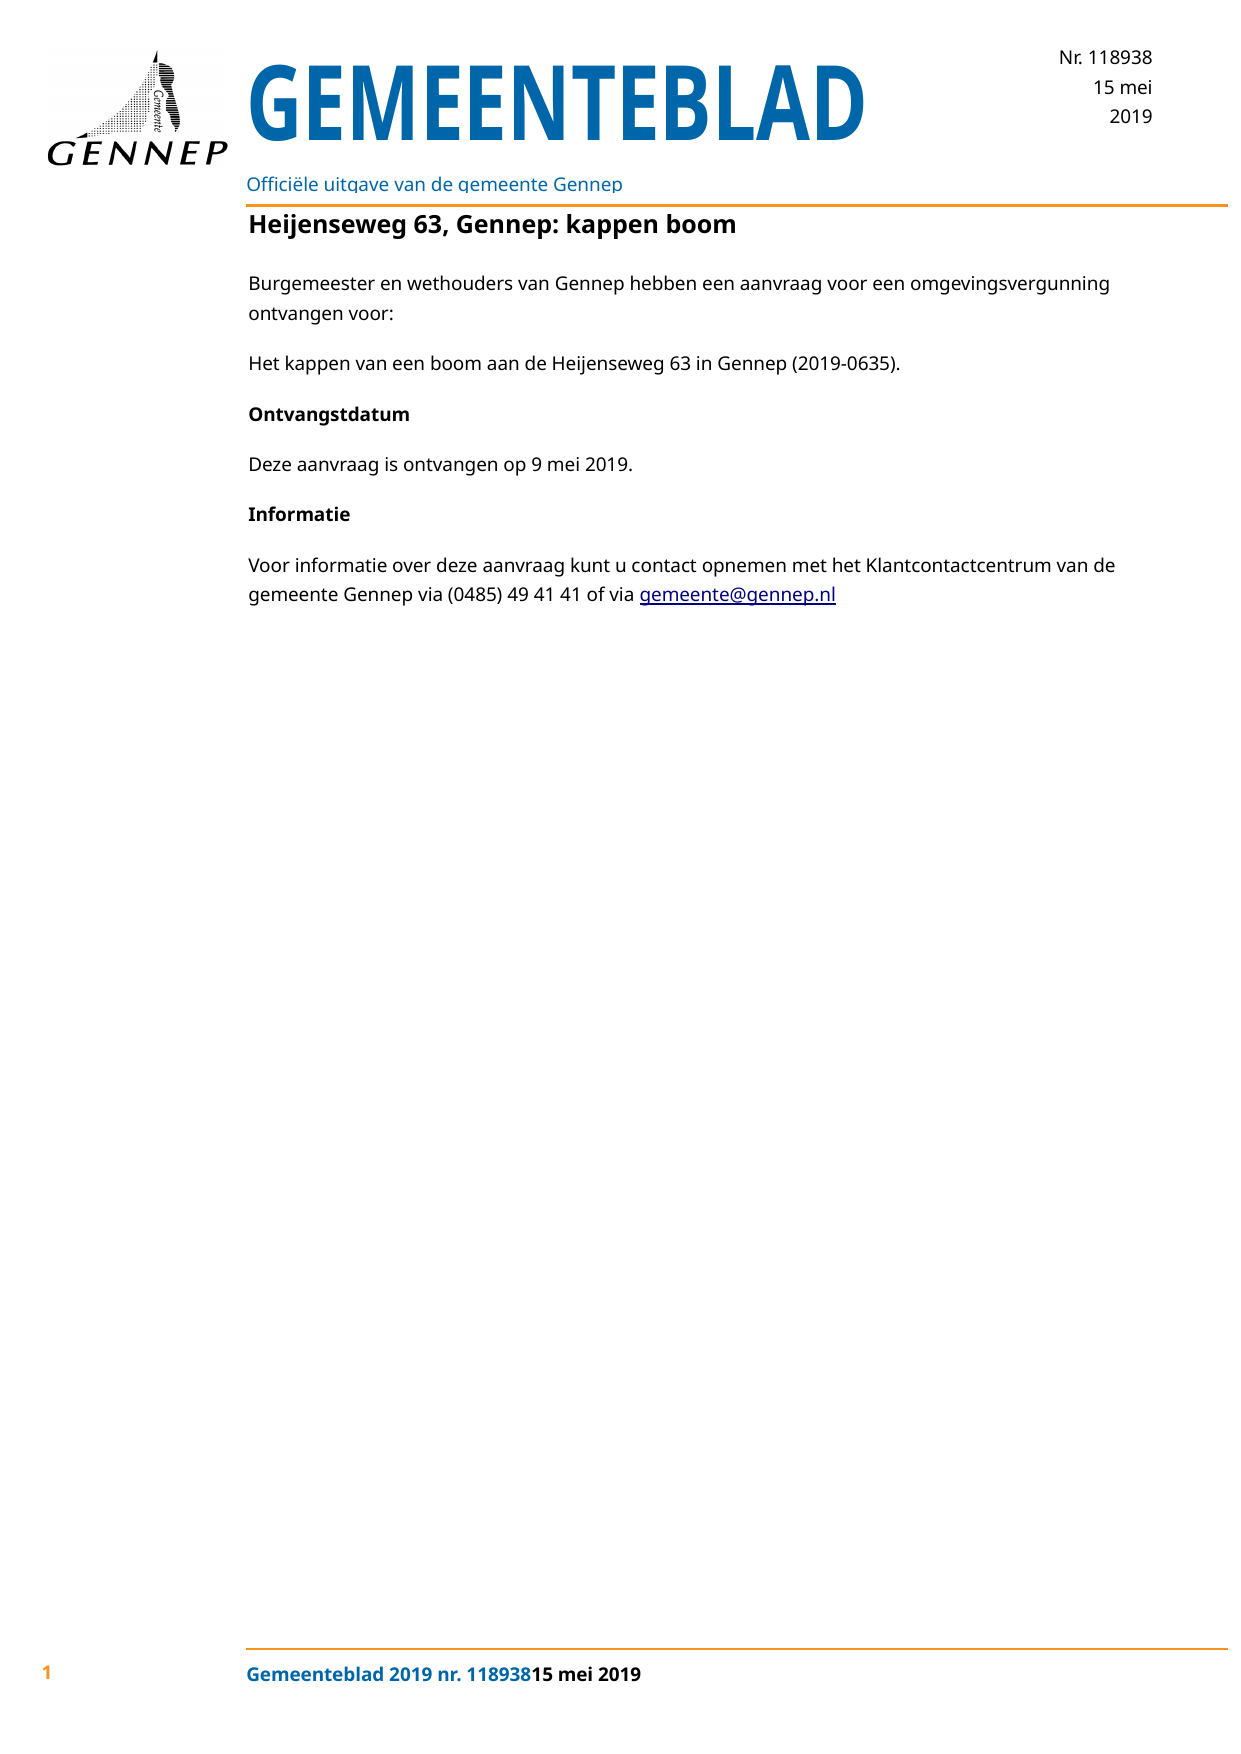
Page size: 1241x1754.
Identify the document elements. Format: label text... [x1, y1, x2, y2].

text Deze aanvraag is ontvangen op 9 mei 2019. [248, 451, 1152, 477]
text Burgemeester en wethouders van Gennep hebben een aanvraag voor een omgevingsvergunning ontvangen voor: [248, 270, 1152, 326]
text Het kappen van een boom aan de Heijenseweg 63 in Gennep (2019-0635). [248, 350, 1152, 376]
text Voor informatie over deze aanvraag kunt u contact opnemen met het Klantcontactcentrum van de gemeente Gennep via (0485) 49 41 41 of via gemeente@gennep.nl [248, 552, 1152, 607]
text Heijenseweg 63, Gennep: kappen boom [248, 207, 1152, 241]
text Ontvangstdatum [248, 401, 1152, 426]
text Informatie [248, 502, 1152, 527]
picture [41, 47, 231, 172]
